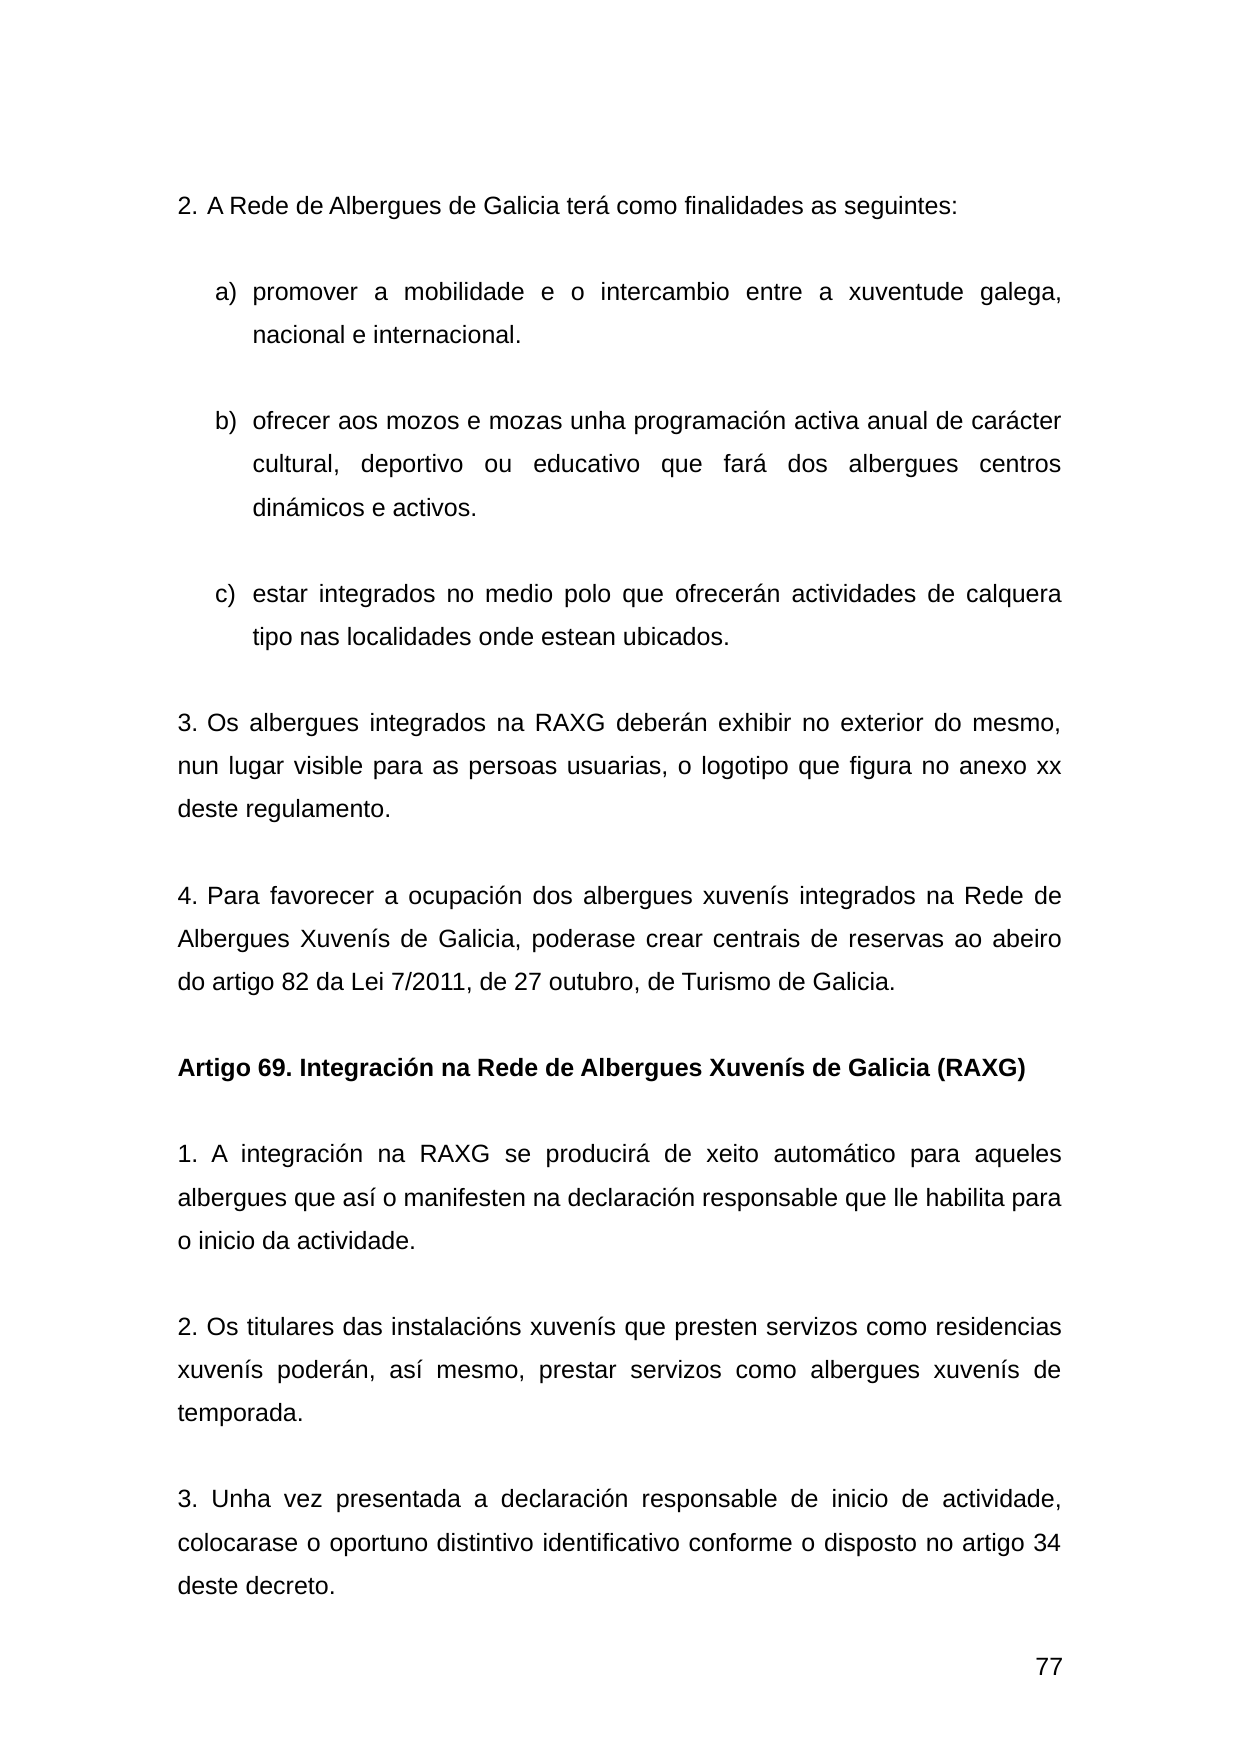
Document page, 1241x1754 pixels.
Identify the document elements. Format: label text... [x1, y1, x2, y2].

text 4. Para favorecer a ocupación dos albergues xuvenís integrados na Rede de Albergues Xuvenís de Galicia, poderase crear centrais de reservas ao abeiro do artigo 82 da Lei 7/2011, de 27 outubro, de Turismo de Galicia. [177, 881, 1063, 996]
subtitle Artigo 69. Integración na Rede de Albergues Xuvenís de Galicia (RAXG) [177, 1053, 1063, 1082]
text 3. Os albergues integrados na RAXG deberán exhibir no exterior do mesmo, nun lugar visible para as persoas usuarias, o logotipo que figura no anexo xx deste regulamento. [177, 708, 1063, 823]
list promover a mobilidade e o intercambio entre a xuventude galega, nacional e internacional. [215, 277, 1063, 349]
text 2. Os titulares das instalacións xuvenís que presten servizos como residencias xuvenís poderán, así mesmo, prestar servizos como albergues xuvenís de temporada. [177, 1312, 1063, 1427]
text 2. A Rede de Albergues de Galicia terá como finalidades as seguintes: [177, 191, 1063, 219]
text 1. A integración na RAXG se producirá de xeito automático para aqueles albergues que así o manifesten na declaración responsable que lle habilita para o inicio da actividade. [177, 1139, 1063, 1254]
list estar integrados no medio polo que ofrecerán actividades de calquera tipo nas localidades onde estean ubicados. [215, 579, 1063, 651]
list ofrecer aos mozos e mozas unha programación activa anual de carácter cultural, deportivo ou educativo que fará dos albergues centros dinámicos e activos. [215, 406, 1063, 521]
text 3. Unha vez presentada a declaración responsable de inicio de actividade, colocarase o oportuno distintivo identificativo conforme o disposto no artigo 34 deste decreto. [177, 1484, 1063, 1599]
